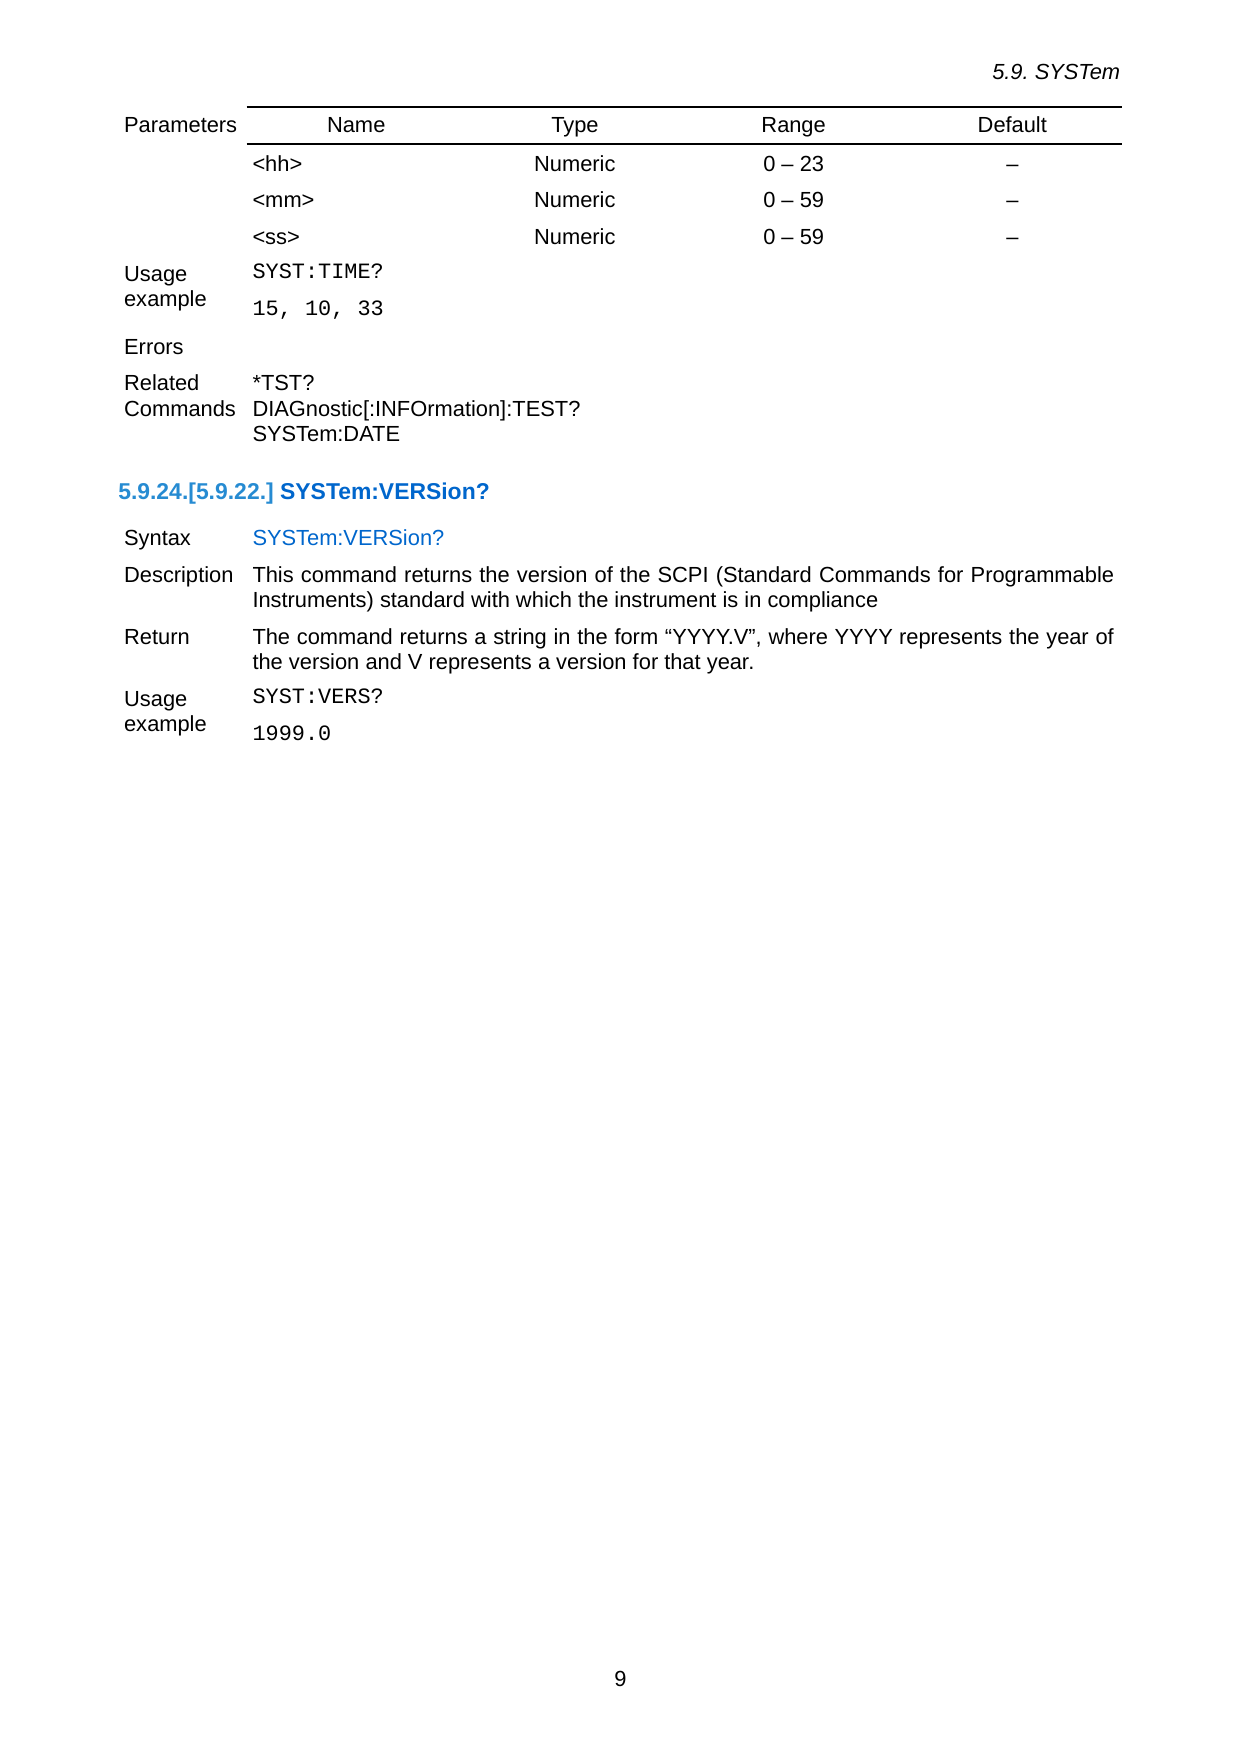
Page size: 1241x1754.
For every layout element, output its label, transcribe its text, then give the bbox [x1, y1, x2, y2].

subtitle SYSTem:VERSion? [118, 478, 1122, 504]
table_cell Numeric [465, 218, 684, 255]
table_cell Usage example [118, 680, 247, 752]
table_cell Name [247, 108, 465, 143]
table_cell Return [118, 618, 247, 680]
table_cell Type [465, 108, 684, 143]
table_cell <mm> [247, 182, 465, 218]
table_cell This command returns the version of the SCPI (Standard Commands for Programmable Instruments) standard with which the instrument is in compliance [247, 556, 1122, 618]
table_cell SYST:TIME? 15, 10, 33 [247, 255, 1122, 328]
table_cell Numeric [465, 182, 684, 218]
table_cell SYST:VERS? 1999.0 [247, 680, 1122, 752]
table_cell *TST? DIAGnostic[:INFOrmation]:TEST? SYSTem:DATE [247, 365, 1122, 452]
table_cell Errors [118, 328, 247, 364]
table_cell Default [903, 108, 1122, 143]
table_cell <hh> [247, 145, 465, 182]
table_cell <ss> [247, 218, 465, 255]
table_cell Parameters [118, 106, 247, 255]
table_cell – [903, 145, 1122, 182]
table_cell 0 – 59 [684, 182, 903, 218]
table_cell Related Commands [118, 365, 247, 452]
table_cell – [903, 182, 1122, 218]
table_cell Description [118, 556, 247, 618]
table_cell 0 – 59 [684, 218, 903, 255]
table_cell Range [684, 108, 903, 143]
table_cell – [903, 218, 1122, 255]
table_cell 0 – 23 [684, 145, 903, 182]
table_cell Usage example [118, 255, 247, 328]
table_cell [247, 328, 1122, 364]
table_header Syntax [118, 519, 247, 556]
table_header SYSTem:VERSion? [247, 519, 1122, 556]
table_cell Numeric [465, 145, 684, 182]
table_cell The command returns a string in the form “YYYY.V”, where YYYY represents the year of the version and V represents a version for that year. [247, 618, 1122, 680]
